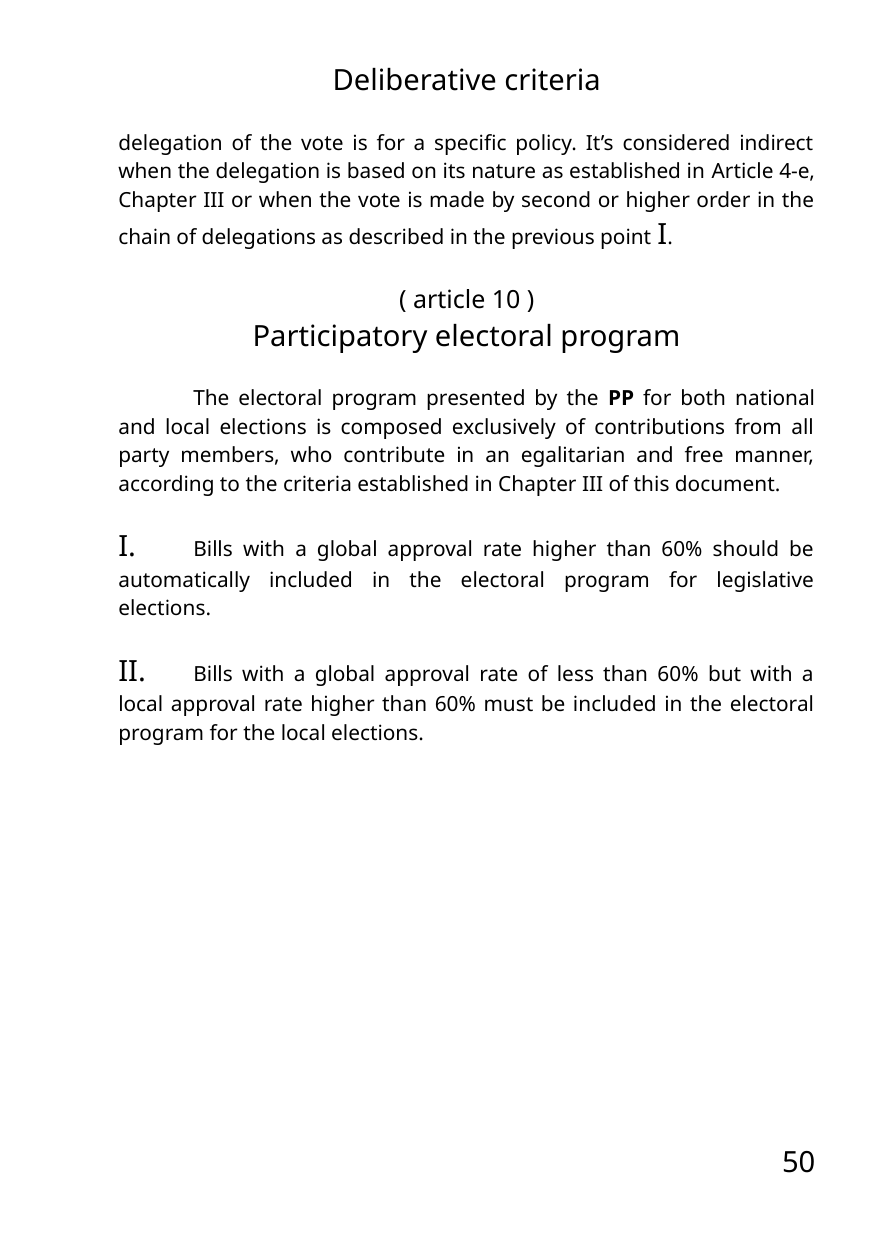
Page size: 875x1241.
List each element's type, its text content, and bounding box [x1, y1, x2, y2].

text The electoral program presented by the PP for both national and local elections is composed exclusively of contributions from all party members, who contribute in an egalitarian and free manner, according to the criteria established in Chapter III of this document. [118, 383, 815, 497]
text delegation of the vote is for a specific policy. It’s considered indirect when the delegation is based on its nature as established in Article 4-e, Chapter III or when the vote is made by second or higher order in the chain of delegations as described in the previous point I. [118, 128, 815, 253]
text ( article 10 ) [118, 282, 815, 316]
text Participatory electoral program [118, 316, 815, 355]
text II. Bills with a global approval rate of less than 60% but with a local approval rate higher than 60% must be included in the electoral program for the local elections. [118, 650, 815, 746]
text I. Bills with a global approval rate higher than 60% should be automatically included in the electoral program for legislative elections. [118, 525, 815, 622]
